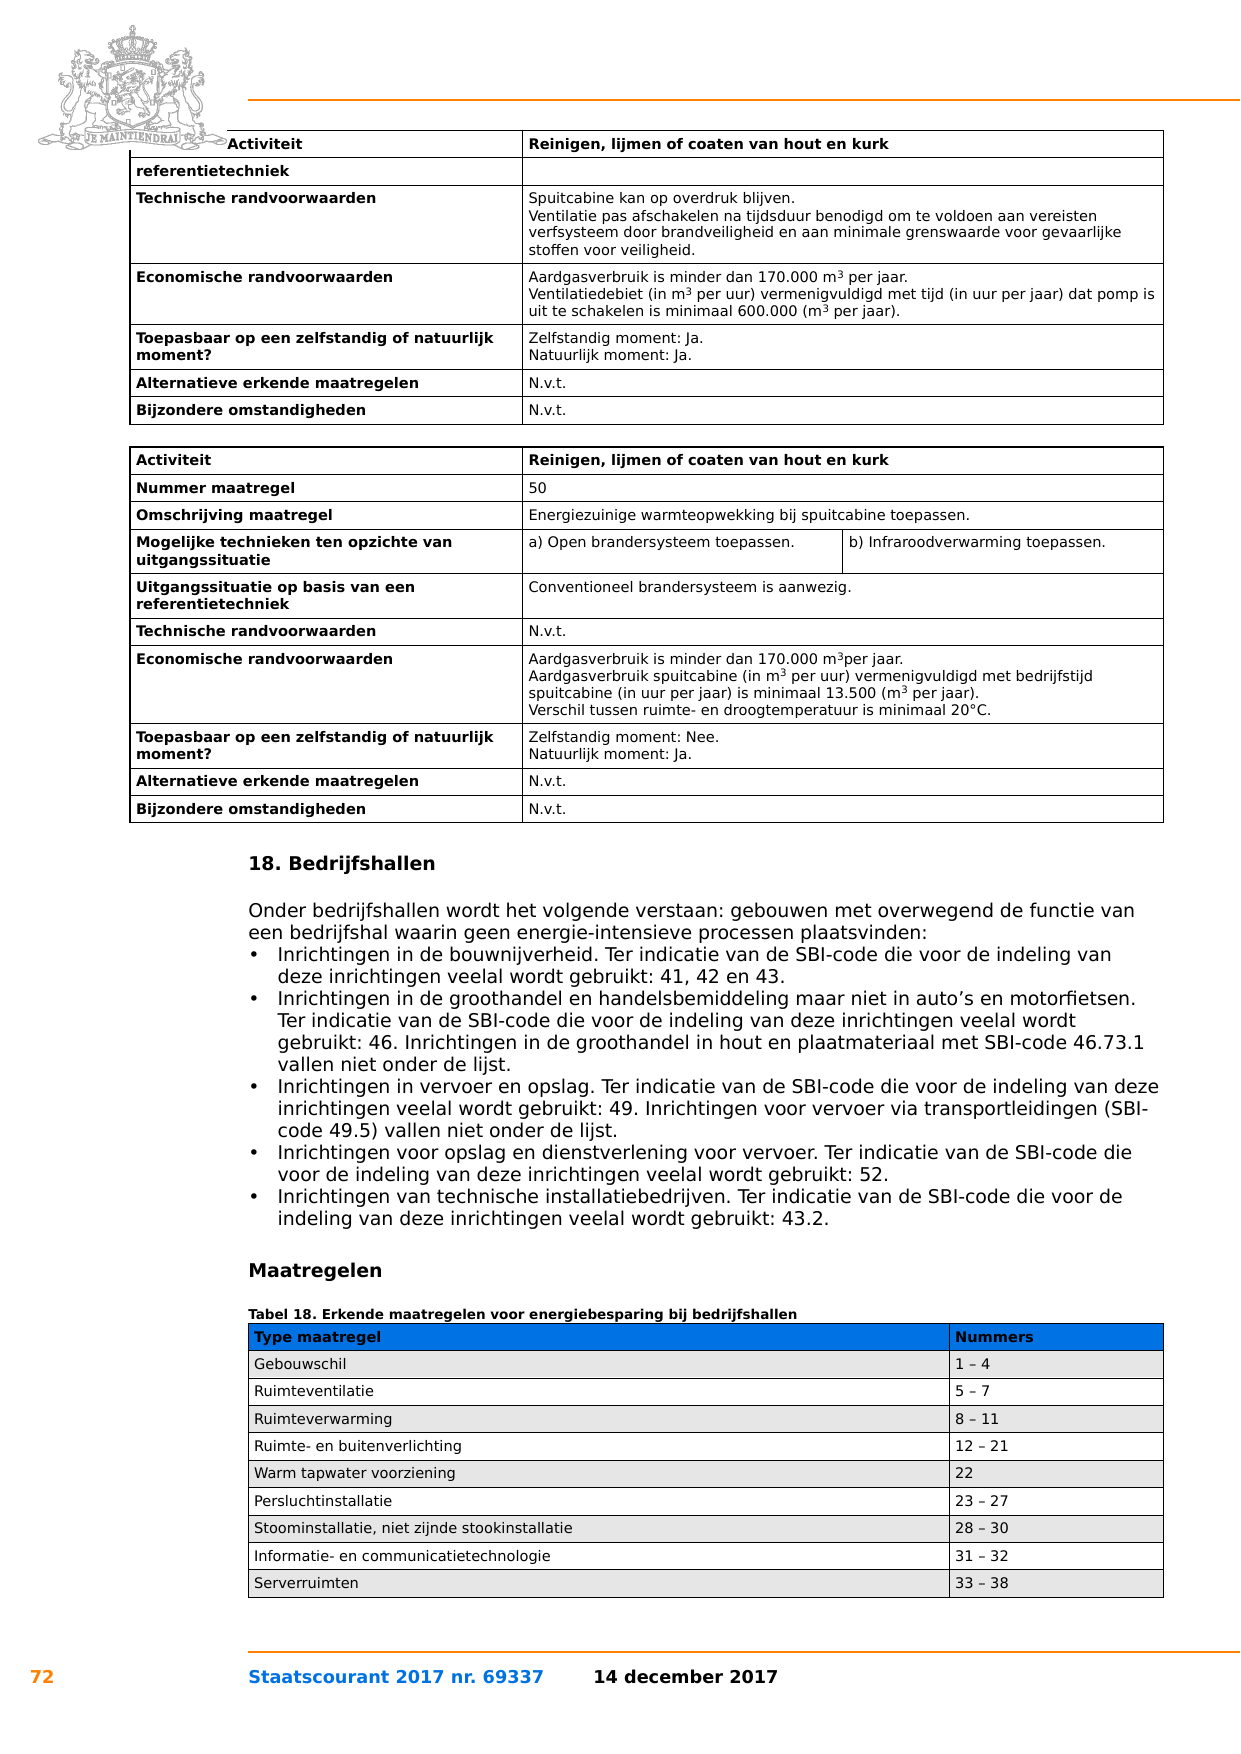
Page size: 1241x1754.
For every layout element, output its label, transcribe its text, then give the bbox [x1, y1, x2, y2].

table_cell 12 – 21 [950, 1433, 1163, 1460]
table_cell 31 – 32 [950, 1543, 1163, 1569]
table_cell Toepasbaar op een zelfstandig of natuurlijk moment? [131, 325, 522, 369]
table_cell Alternatieve erkende maatregelen [131, 370, 522, 396]
table_cell N.v.t. [523, 796, 1163, 822]
table_cell Persluchtinstallatie [249, 1488, 949, 1514]
table_cell 33 – 38 [950, 1570, 1163, 1597]
text • Inrichtingen in de bouwnijverheid. Ter indicatie van de SBI-code die voor de indeling van deze inrichtingen veelal wordt gebruikt: 41, 42 en 43. [248, 944, 1163, 988]
table_cell Warm tapwater voorziening [249, 1461, 949, 1487]
table_cell Uitgangssituatie op basis van een referentietechniek [131, 574, 522, 617]
table_cell Conventioneel brandersysteem is aanwezig. [523, 574, 1163, 617]
text • Inrichtingen in de groothandel en handelsbemiddeling maar niet in auto’s en motorfietsen. Ter indicatie van de SBI-code die voor de indeling van deze inrichtingen veelal wordt gebruikt: 46. Inrichtingen in de groothandel in hout en plaatmateriaal met SBI-code 46.73.1 vallen niet onder de lijst. [248, 988, 1163, 1076]
subtitle Maatregelen [248, 1260, 1163, 1282]
table_header Reinigen, lijmen of coaten van hout en kurk [523, 131, 1163, 157]
table_header Activiteit [131, 448, 522, 474]
table_cell Technische randvoorwaarden [131, 186, 522, 263]
table_cell Gebouwschil [249, 1351, 949, 1377]
table_cell Nummers [950, 1324, 1163, 1350]
table_cell Technische randvoorwaarden [131, 619, 522, 645]
table_cell Toepasbaar op een zelfstandig of natuurlijk moment? [131, 724, 522, 767]
table_cell Ruimteverwarming [249, 1406, 949, 1432]
table_cell Energiezuinige warmteopwekking bij spuitcabine toepassen. [523, 502, 1163, 529]
table_cell N.v.t. [523, 397, 1163, 423]
table_cell a) Open brandersysteem toepassen. [523, 530, 842, 573]
table_cell 50 [523, 475, 1163, 501]
table_cell 22 [950, 1461, 1163, 1487]
text • Inrichtingen van technische installatiebedrijven. Ter indicatie van de SBI-code die voor de indeling van deze inrichtingen veelal wordt gebruikt: 43.2. [248, 1186, 1163, 1230]
picture [38, 25, 227, 150]
table_cell Type maatregel [249, 1324, 949, 1350]
table_cell 1 – 4 [950, 1351, 1163, 1377]
table_cell Aardgasverbruik is minder dan 170.000 m3per jaar. Aardgasverbruik spuitcabine (in m3 per uur) vermenigvuldigd met bedrijfstijd spuitcabine (in uur per jaar) is minimaal 13.500 (m3 per jaar). Verschil tussen ruimte- en droogtemperatuur is minimaal 20°C. [523, 646, 1163, 723]
table_cell Ruimteventilatie [249, 1379, 949, 1405]
subtitle 18. Bedrijfshallen [248, 853, 1163, 875]
table_cell Zelfstandig moment: Ja. Natuurlijk moment: Ja. [523, 325, 1163, 369]
table_cell Economische randvoorwaarden [131, 646, 522, 723]
table_cell N.v.t. [523, 619, 1163, 645]
table_cell Zelfstandig moment: Nee. Natuurlijk moment: Ja. [523, 724, 1163, 767]
table_cell Bijzondere omstandigheden [131, 397, 522, 423]
table_cell 5 – 7 [950, 1379, 1163, 1405]
table_cell b) Infraroodverwarming toepassen. [843, 530, 1163, 573]
table_cell N.v.t. [523, 769, 1163, 795]
text • Inrichtingen voor opslag en dienstverlening voor vervoer. Ter indicatie van de SBI-code die voor de indeling van deze inrichtingen veelal wordt gebruikt: 52. [248, 1142, 1163, 1186]
table_cell Mogelijke technieken ten opzichte van uitgangssituatie [131, 530, 522, 573]
table_cell Economische randvoorwaarden [131, 264, 522, 324]
table_header Activiteit [131, 131, 522, 157]
table_cell 28 – 30 [950, 1516, 1163, 1542]
table_cell Spuitcabine kan op overdruk blijven. Ventilatie pas afschakelen na tijdsduur benodigd om te voldoen aan vereisten verfsysteem door brandveiligheid en aan minimale grenswaarde voor gevaarlijke stoffen voor veiligheid. [523, 186, 1163, 263]
table_cell Nummer maatregel [131, 475, 522, 501]
text Onder bedrijfshallen wordt het volgende verstaan: gebouwen met overwegend de functie van een bedrijfshal waarin geen energie-intensieve processen plaatsvinden: [248, 900, 1163, 944]
table_cell referentietechniek [131, 158, 522, 185]
table_cell Alternatieve erkende maatregelen [131, 769, 522, 795]
table_cell [523, 158, 1163, 185]
table_cell 8 – 11 [950, 1406, 1163, 1432]
table_cell Bijzondere omstandigheden [131, 796, 522, 822]
table_cell Stoominstallatie, niet zijnde stookinstallatie [249, 1516, 949, 1542]
table_cell Ruimte- en buitenverlichting [249, 1433, 949, 1460]
table_cell Informatie- en communicatietechnologie [249, 1543, 949, 1569]
table_cell Serverruimten [249, 1570, 949, 1597]
table_cell Omschrijving maatregel [131, 502, 522, 529]
table_header Tabel 18. Erkende maatregelen voor energiebesparing bij bedrijfshallen [248, 1307, 1163, 1323]
table_cell N.v.t. [523, 370, 1163, 396]
table_cell Aardgasverbruik is minder dan 170.000 m3 per jaar. Ventilatiedebiet (in m3 per uur) vermenigvuldigd met tijd (in uur per jaar) dat pomp is uit te schakelen is minimaal 600.000 (m3 per jaar). [523, 264, 1163, 324]
table_header Reinigen, lijmen of coaten van hout en kurk [523, 448, 1163, 474]
table_cell 23 – 27 [950, 1488, 1163, 1514]
text • Inrichtingen in vervoer en opslag. Ter indicatie van de SBI-code die voor de indeling van deze inrichtingen veelal wordt gebruikt: 49. Inrichtingen voor vervoer via transportleidingen (SBI-code 49.5) vallen niet onder de lijst. [248, 1076, 1163, 1142]
